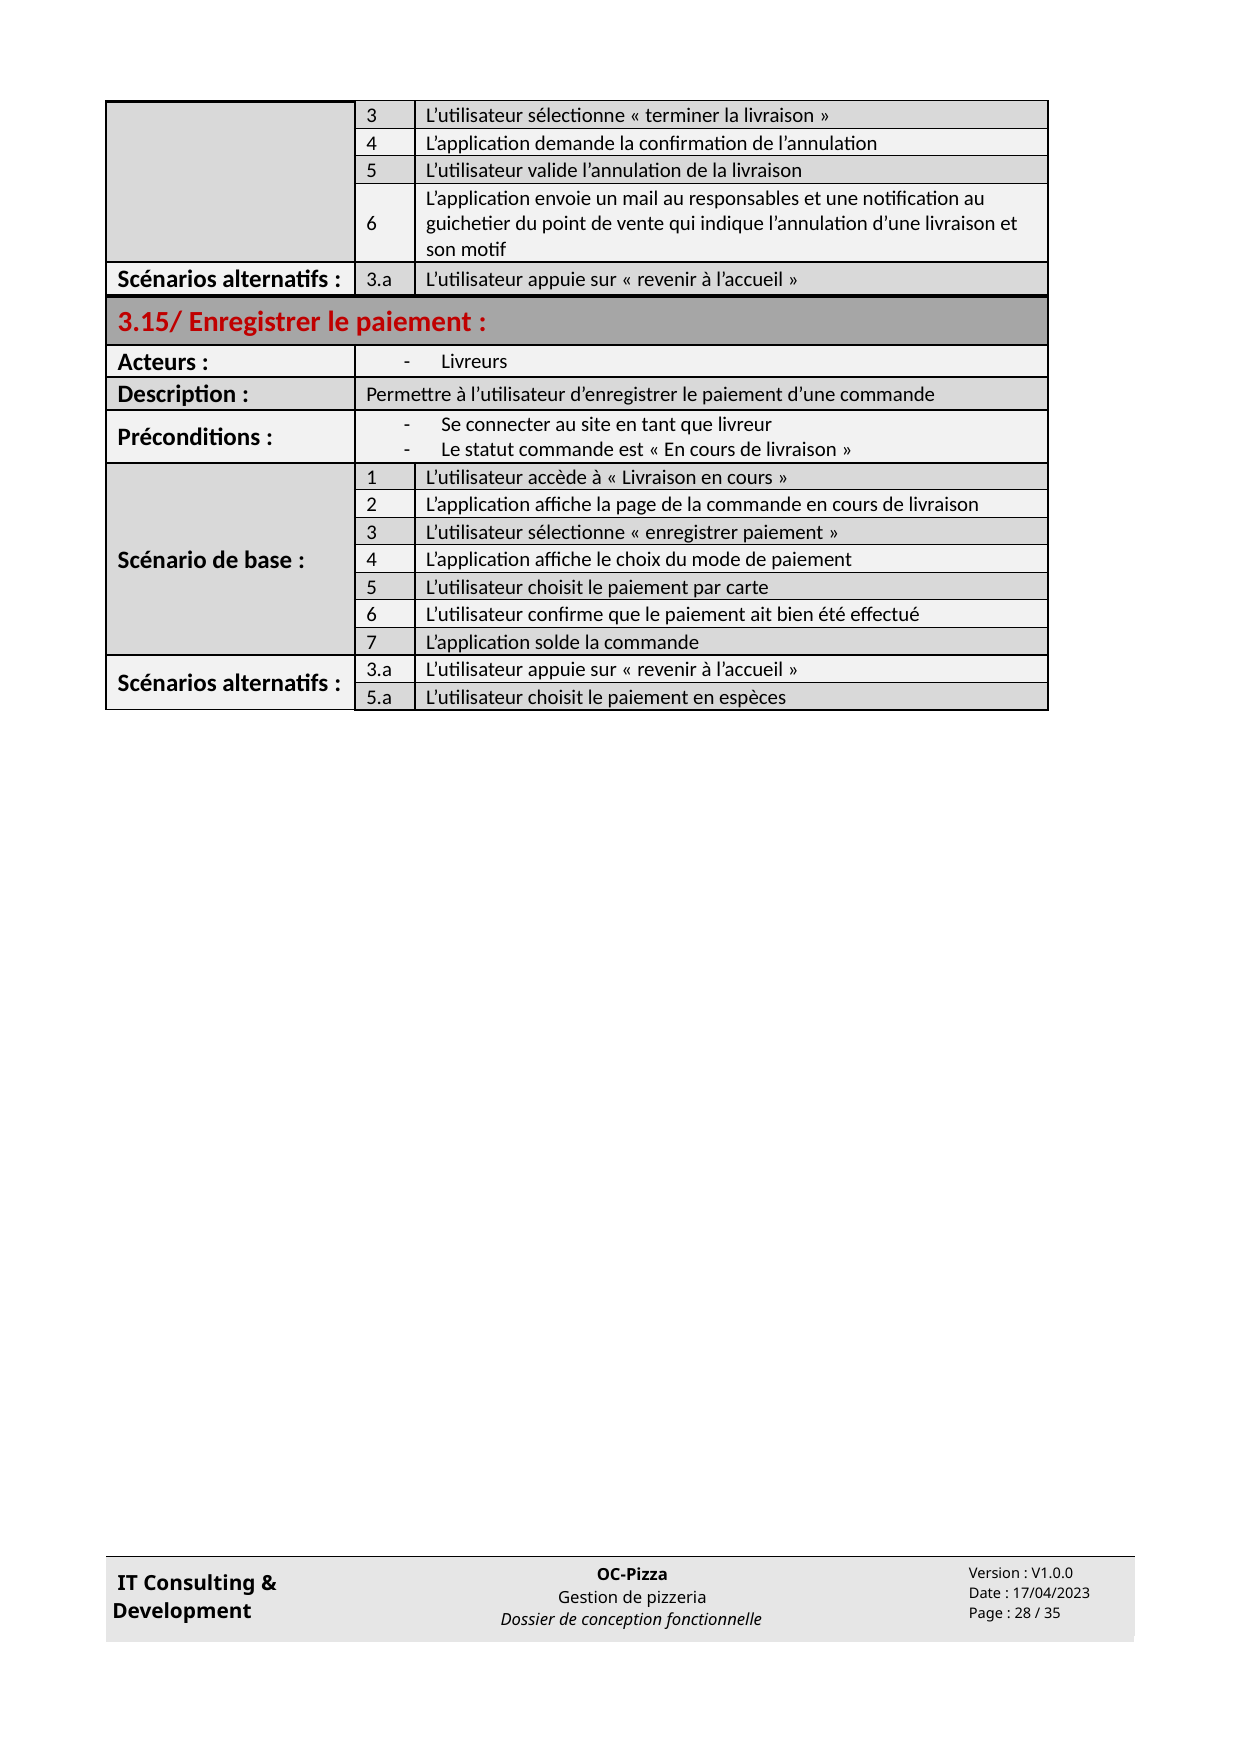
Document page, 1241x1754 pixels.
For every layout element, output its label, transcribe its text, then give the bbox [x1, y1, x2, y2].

table_cell L’utilisateur appuie sur « revenir à l’accueil » [416, 656, 1047, 682]
table_cell Description : [107, 378, 354, 409]
table_cell 4 [356, 129, 414, 155]
table_cell 3 [356, 101, 414, 128]
table_cell Acteurs : [107, 346, 354, 376]
table_cell Livreurs [356, 346, 1047, 376]
table_cell L’utilisateur accède à « Livraison en cours » [416, 464, 1047, 489]
table_cell L’application affiche le choix du mode de paiement [416, 545, 1047, 572]
table_cell L’utilisateur choisit le paiement par carte [416, 573, 1047, 599]
table_cell L’application demande la confirmation de l’annulation [416, 129, 1047, 155]
table_cell 1 [356, 464, 414, 489]
table_cell 5 [356, 156, 414, 183]
table_cell L’utilisateur appuie sur « revenir à l’accueil » [416, 263, 1047, 294]
table_cell Scénarios alternatifs : [107, 263, 354, 294]
table_cell L’application envoie un mail au responsables et une notification au guichetier du point de vente qui indique l’annulation d’une livraison et son motif [416, 184, 1047, 261]
table_cell L’utilisateur valide l’annulation de la livraison [416, 156, 1047, 183]
table_cell L’utilisateur choisit le paiement en espèces [416, 683, 1047, 709]
table_cell L’application affiche la page de la commande en cours de livraison [416, 490, 1047, 517]
table_cell Scénario de base : [107, 464, 354, 654]
table_cell L’utilisateur confirme que le paiement ait bien été effectué [416, 600, 1047, 627]
table_cell 3.a [356, 263, 414, 294]
table_cell L’utilisateur sélectionne « terminer la livraison » [416, 101, 1047, 128]
table_cell Permettre à l’utilisateur d’enregistrer le paiement d’une commande [356, 378, 1047, 409]
table_header 3.15/ Enregistrer le paiement : [107, 298, 1047, 344]
table_cell Scénarios alternatifs : [107, 656, 354, 709]
table_cell 5.a [356, 683, 414, 709]
table_cell [107, 103, 354, 261]
table_cell 3.a [356, 656, 414, 682]
table_cell 3 [356, 518, 414, 544]
table_cell 2 [356, 490, 414, 517]
table_cell Préconditions : [107, 411, 354, 462]
table_cell L’utilisateur sélectionne « enregistrer paiement » [416, 518, 1047, 544]
table_cell L’application solde la commande [416, 628, 1047, 654]
table_cell 7 [356, 628, 414, 654]
table_cell 4 [356, 545, 414, 572]
table_cell Se connecter au site en tant que livreur Le statut commande est « En cours de livraison » [356, 411, 1047, 462]
table_cell 6 [356, 184, 414, 261]
table_cell 6 [356, 600, 414, 627]
table_cell 5 [356, 573, 414, 599]
